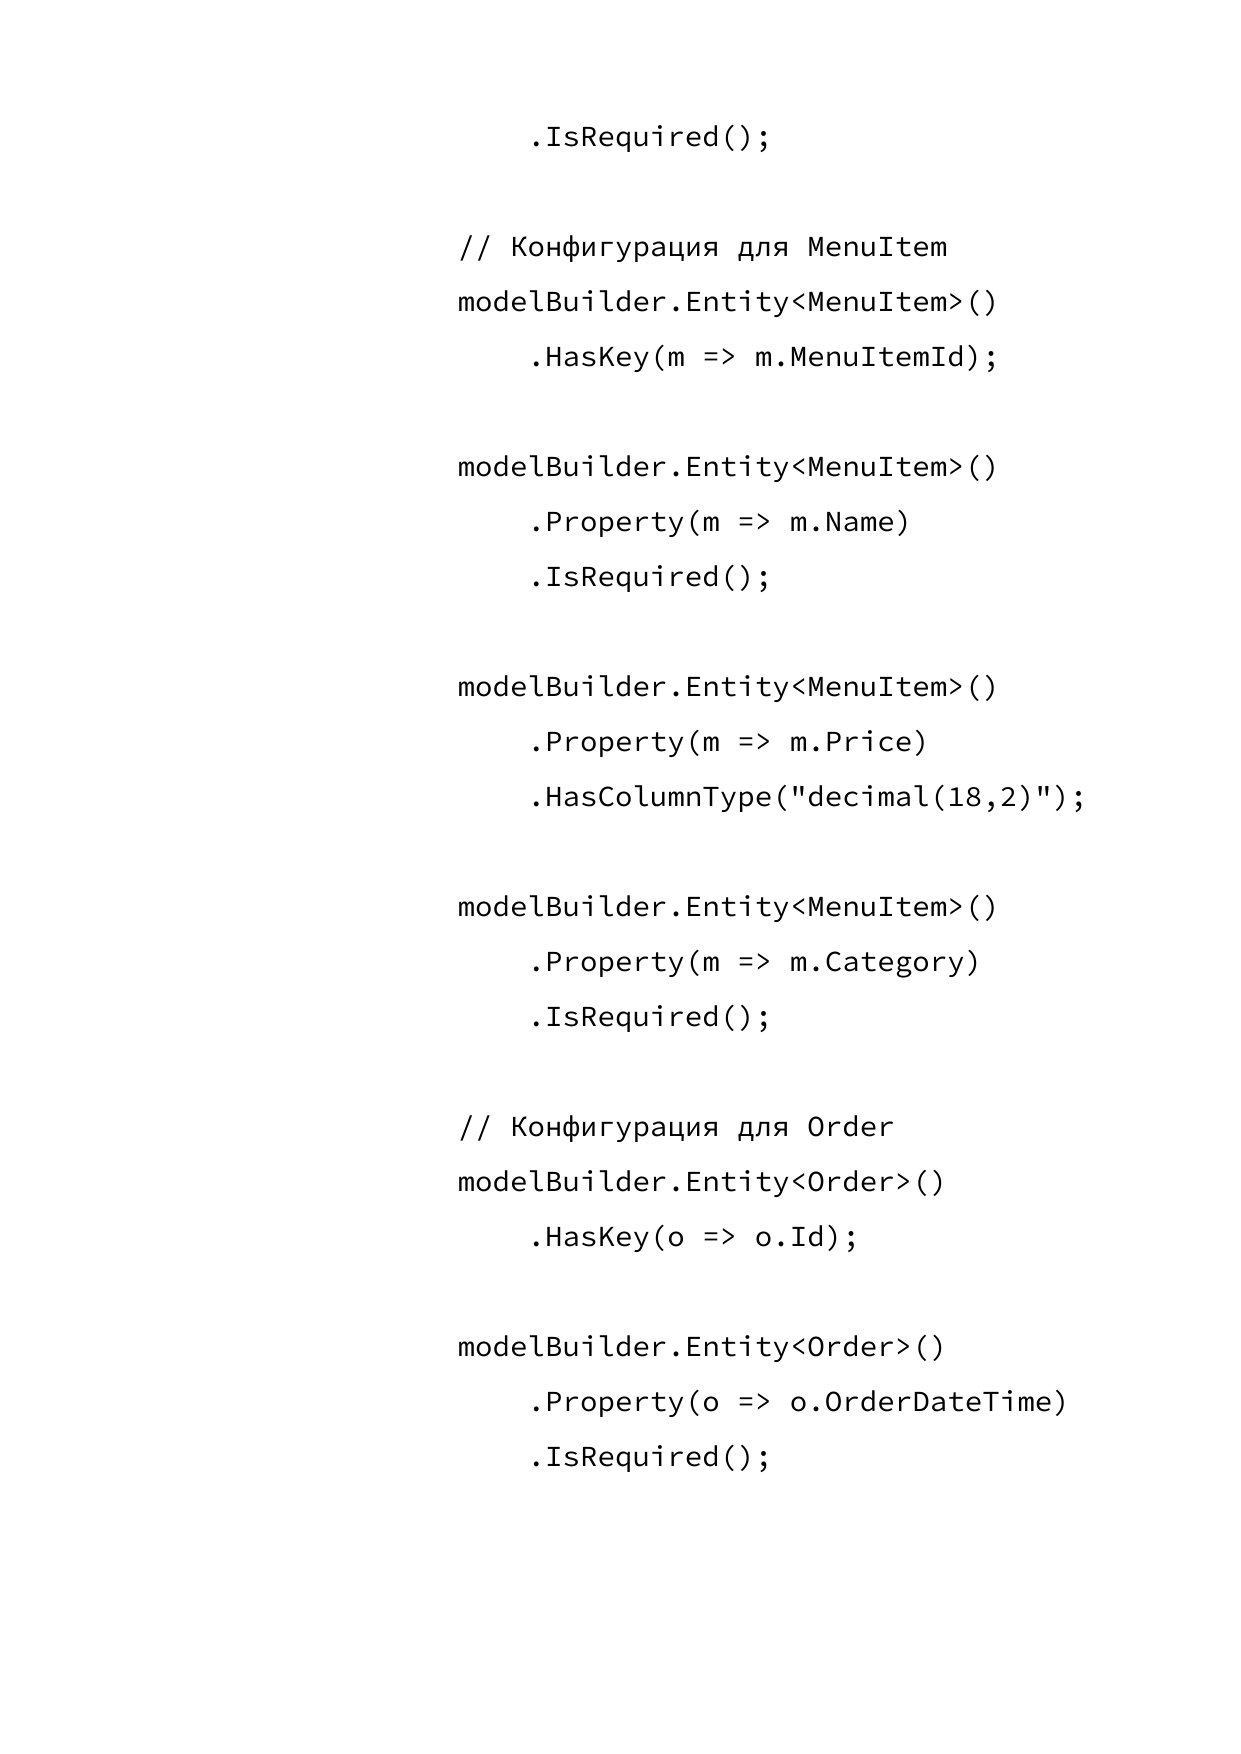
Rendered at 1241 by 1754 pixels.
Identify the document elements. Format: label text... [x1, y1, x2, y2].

text .Property(m => m.Price) [177, 723, 1181, 760]
text .IsRequired(); [177, 118, 1181, 155]
text // Конфигурация для Order [177, 1108, 1181, 1145]
text modelBuilder.Entity<MenuItem>() [177, 668, 1181, 705]
text modelBuilder.Entity<MenuItem>() [177, 888, 1181, 925]
text .HasColumnType("decimal(18,2)"); [177, 778, 1181, 815]
text .HasKey(o => o.Id); [177, 1218, 1181, 1255]
text .HasKey(m => m.MenuItemId); [177, 338, 1181, 375]
text modelBuilder.Entity<Order>() [177, 1163, 1181, 1200]
text .IsRequired(); [177, 1438, 1181, 1475]
text .Property(o => o.OrderDateTime) [177, 1383, 1181, 1420]
text modelBuilder.Entity<MenuItem>() [177, 448, 1181, 485]
text // Конфигурация для MenuItem [177, 228, 1181, 265]
text modelBuilder.Entity<Order>() [177, 1328, 1181, 1365]
text .IsRequired(); [177, 998, 1181, 1035]
text .Property(m => m.Category) [177, 943, 1181, 980]
text .IsRequired(); [177, 558, 1181, 595]
text modelBuilder.Entity<MenuItem>() [177, 283, 1181, 320]
text .Property(m => m.Name) [177, 503, 1181, 540]
